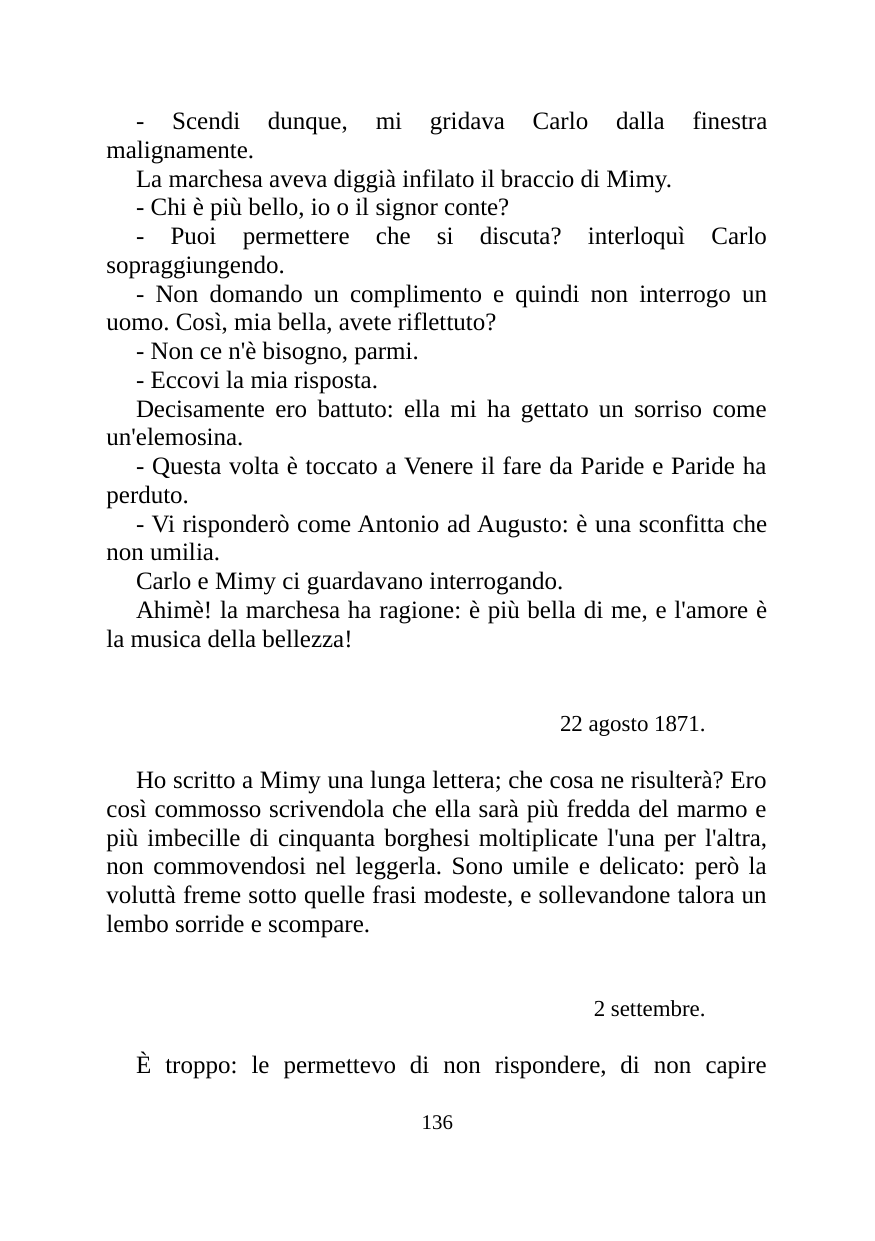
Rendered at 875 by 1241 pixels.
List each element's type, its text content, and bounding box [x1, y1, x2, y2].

text - Vi risponderò come Antonio ad Augusto: è una sconfitta che non umilia. [106, 509, 768, 566]
text - Non domando un complimento e quindi non interrogo un uomo. Così, mia bella, avete riflettuto? [106, 279, 768, 336]
text Carlo e Mimy ci guardavano interrogando. [106, 566, 768, 595]
text Ahimè! la marchesa ha ragione: è più bella di me, e l'amore è la musica della bellezza! [106, 595, 768, 652]
text - Non ce n'è bisogno, parmi. [106, 336, 768, 365]
text Decisamente ero battuto: ella mi ha gettato un sorriso come un'elemosina. [106, 394, 768, 451]
text - Scendi dunque, mi gridava Carlo dalla finestra malignamente. [106, 106, 768, 164]
text Ho scritto a Mimy una lunga lettera; che cosa ne risulterà? Ero così commosso scrivendola che ella sarà più fredda del marmo e più imbecille di cinquanta borghesi moltiplicate l'una per l'altra, non commovendosi nel leggerla. Sono umile e delicato: però la voluttà freme sotto quelle frasi modeste, e sollevandone talora un lembo sorride e scompare. [106, 765, 768, 938]
text - Questa volta è toccato a Venere il fare da Paride e Paride ha perduto. [106, 451, 768, 509]
text 2 settembre. [106, 995, 706, 1021]
text È troppo: le permettevo di non rispondere, di non capire [106, 1050, 768, 1079]
text - Chi è più bello, io o il signor conte? [106, 192, 768, 221]
text La marchesa aveva diggià infilato il braccio di Mimy. [106, 164, 768, 192]
text - Eccovi la mia risposta. [106, 365, 768, 394]
text 22 agosto 1871. [106, 710, 706, 736]
text - Puoi permettere che si discuta? interloquì Carlo sopraggiungendo. [106, 221, 768, 279]
